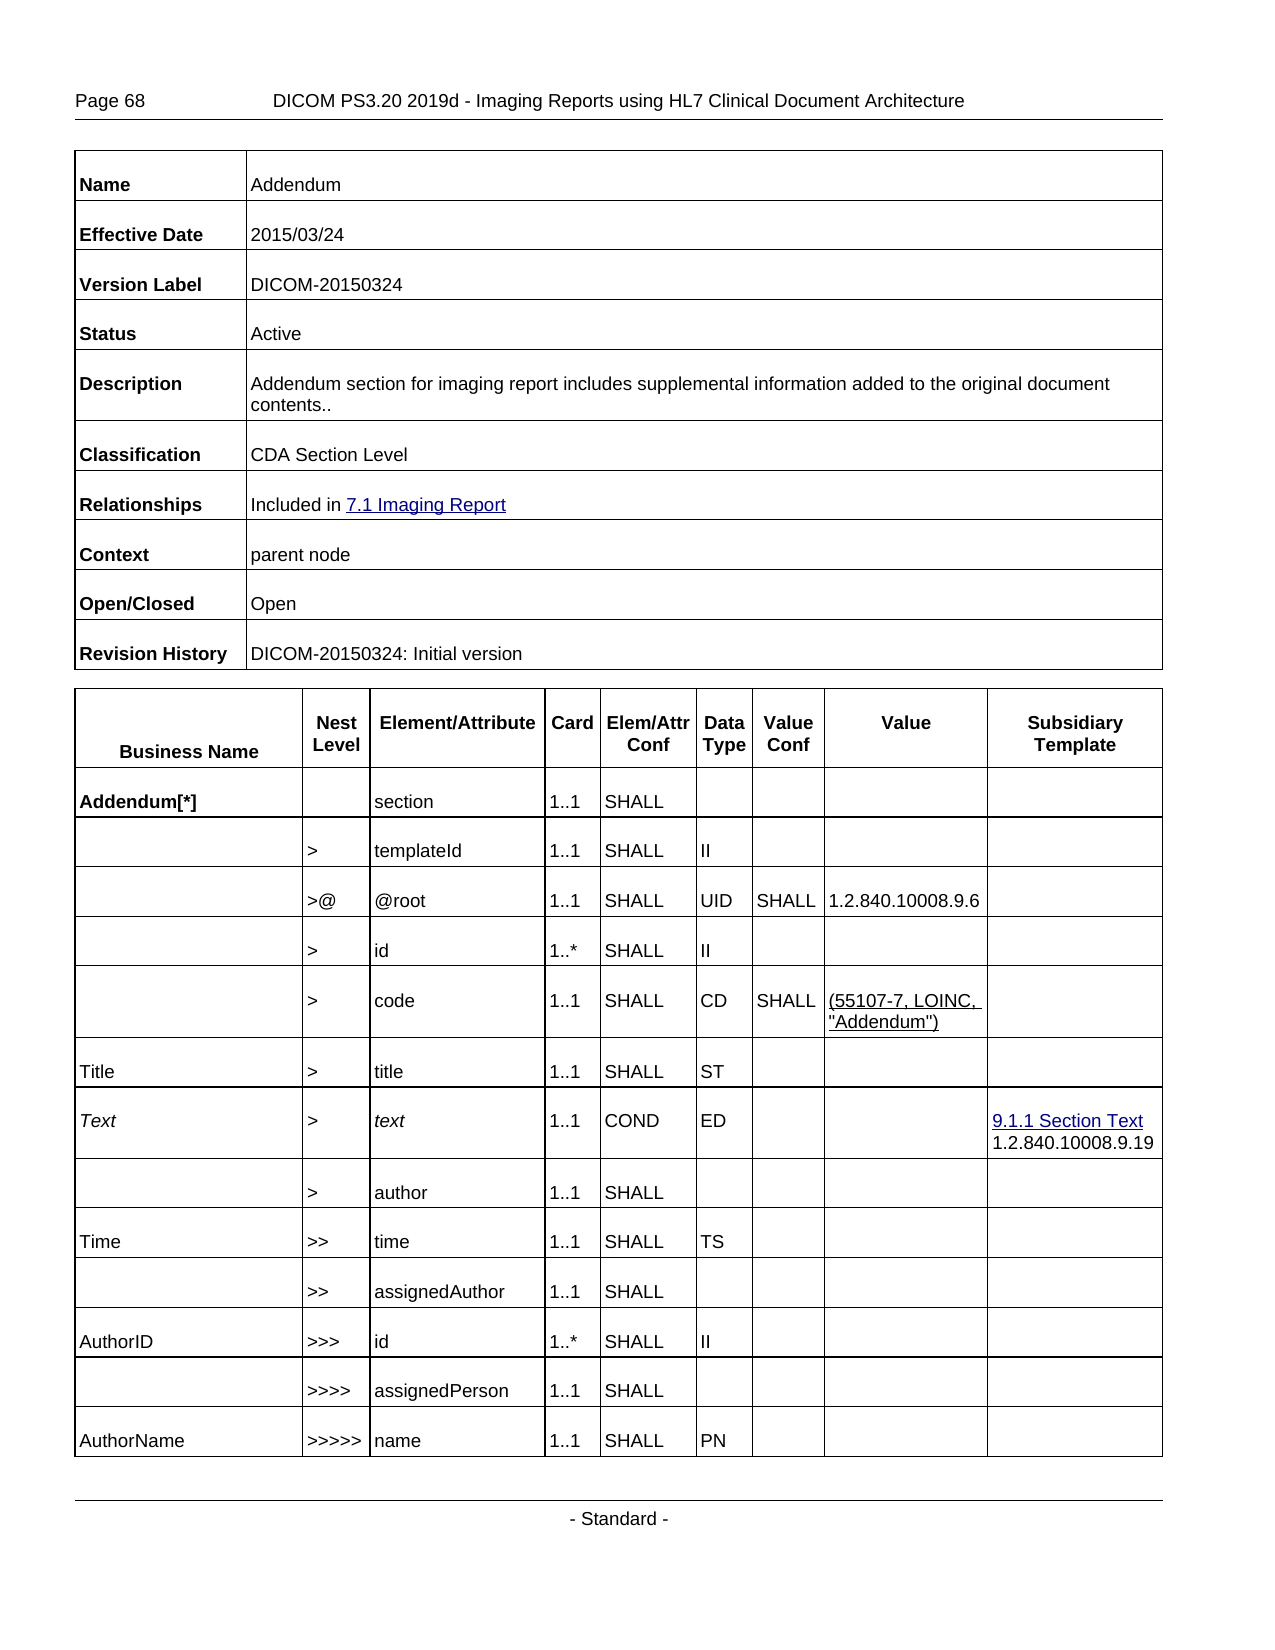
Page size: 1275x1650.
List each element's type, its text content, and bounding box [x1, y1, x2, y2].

table_cell [76, 867, 302, 916]
table_cell Addendum[*] [76, 768, 302, 816]
table_cell Author​Name [76, 1407, 302, 1456]
table_cell [988, 1407, 1162, 1456]
table_cell [988, 966, 1162, 1037]
table_cell SHALL [601, 1159, 696, 1207]
table_cell time [371, 1208, 544, 1257]
table_cell [825, 1088, 987, 1158]
table_cell Description [76, 350, 246, 420]
table_cell DICOM-20150324 [247, 250, 1162, 299]
table_cell SHALL [753, 867, 824, 916]
table_header Card [546, 689, 600, 767]
table_cell [753, 1208, 824, 1257]
table_cell > [303, 966, 369, 1037]
table_cell 1..1 [546, 867, 600, 916]
table_header Nest Level [303, 689, 369, 767]
table_cell section [371, 768, 544, 816]
table_cell (55107-7, LOINC, "Addendum") [825, 966, 987, 1037]
table_cell SHALL [601, 1258, 696, 1307]
table_cell [76, 1159, 302, 1207]
table_cell SHALL [601, 867, 696, 916]
table_cell template​Id [371, 818, 544, 866]
table_cell [697, 1358, 752, 1406]
table_cell Addendum section for imaging report includes supplemental information added to the original document contents.. [247, 350, 1162, 420]
table_cell [988, 1208, 1162, 1257]
table_cell Revision History [76, 620, 246, 668]
table_cell >> [303, 1208, 369, 1257]
table_cell [753, 1407, 824, 1456]
table_cell [753, 1159, 824, 1207]
table_cell [988, 867, 1162, 916]
table_cell SHALL [601, 966, 696, 1037]
table_cell [825, 1358, 987, 1406]
table_cell [825, 1208, 987, 1257]
table_cell 1..1 [546, 1038, 600, 1086]
table_cell SHALL [601, 1407, 696, 1456]
table_cell text [371, 1088, 544, 1158]
table_cell CDA Section Level [247, 421, 1162, 470]
table_cell PN [697, 1407, 752, 1456]
table_cell Addendum [247, 151, 1162, 200]
table_cell [825, 1038, 987, 1086]
table_cell SHALL [601, 1308, 696, 1356]
table_cell SHALL [601, 1358, 696, 1406]
table_cell Context [76, 520, 246, 569]
table_cell [988, 917, 1162, 965]
table_header Value [825, 689, 987, 767]
table_cell assigned​Author [371, 1258, 544, 1307]
table_header Element/​Attribute [371, 689, 544, 767]
table_cell CD [697, 966, 752, 1037]
table_cell > [303, 1159, 369, 1207]
table_cell > [303, 818, 369, 866]
table_header Elem/Attr Conf [601, 689, 696, 767]
table_cell assigned​Person [371, 1358, 544, 1406]
table_cell @root [371, 867, 544, 916]
table_cell >> [303, 1258, 369, 1307]
table_cell [697, 1159, 752, 1207]
table_cell DICOM-20150324: Initial version [247, 620, 1162, 668]
table_cell [988, 768, 1162, 816]
table_cell 9.1.1 Section Text 1.2.840.10008.9.19 [988, 1088, 1162, 1158]
table_cell [825, 818, 987, 866]
table_cell Title [76, 1038, 302, 1086]
table_cell Effective Date [76, 201, 246, 249]
table_cell 1..1 [546, 1088, 600, 1158]
table_cell code [371, 966, 544, 1037]
table_cell Author​ID [76, 1308, 302, 1356]
table_cell [76, 966, 302, 1037]
table_cell [76, 818, 302, 866]
table_cell Version Label [76, 250, 246, 299]
table_cell II [697, 818, 752, 866]
table_cell 1.2.840.10008.9.6 [825, 867, 987, 916]
table_cell [76, 1258, 302, 1307]
table_cell SHALL [753, 966, 824, 1037]
table_cell [825, 1308, 987, 1356]
table_cell 1..1 [546, 1407, 600, 1456]
table_cell Text [76, 1088, 302, 1158]
table_cell [825, 1407, 987, 1456]
table_cell Open [247, 570, 1162, 619]
table_cell [988, 1258, 1162, 1307]
table_cell >@ [303, 867, 369, 916]
table_cell [753, 1308, 824, 1356]
table_cell [988, 1038, 1162, 1086]
table_cell SHALL [601, 917, 696, 965]
table_cell 1..* [546, 1308, 600, 1356]
table_cell [825, 768, 987, 816]
table_cell II [697, 1308, 752, 1356]
table_cell [753, 1258, 824, 1307]
table_cell >>>>> [303, 1407, 369, 1456]
table_cell [76, 917, 302, 965]
table_cell [697, 1258, 752, 1307]
table_cell [753, 1038, 824, 1086]
table_cell Time [76, 1208, 302, 1257]
table_cell id [371, 1308, 544, 1356]
table_cell Included in 7.1 Imaging Report [247, 471, 1162, 519]
table_cell Classification [76, 421, 246, 470]
table_header Data Type [697, 689, 752, 767]
table_cell parent node [247, 520, 1162, 569]
table_cell [753, 1358, 824, 1406]
table_cell ED [697, 1088, 752, 1158]
table_cell 2015/03/24 [247, 201, 1162, 249]
table_cell [988, 1308, 1162, 1356]
table_cell 1..1 [546, 966, 600, 1037]
table_cell [753, 1088, 824, 1158]
table_header Subsidiary Template [988, 689, 1162, 767]
table_cell UID [697, 867, 752, 916]
table_cell [753, 768, 824, 816]
table_cell id [371, 917, 544, 965]
table_cell 1..1 [546, 1159, 600, 1207]
table_cell TS [697, 1208, 752, 1257]
table_cell title [371, 1038, 544, 1086]
table_cell SHALL [601, 818, 696, 866]
table_cell [988, 1358, 1162, 1406]
table_cell Name [76, 151, 246, 200]
table_cell 1..1 [546, 1358, 600, 1406]
table_cell 1..* [546, 917, 600, 965]
table_cell ST [697, 1038, 752, 1086]
table_cell > [303, 1088, 369, 1158]
table_cell Open/Closed [76, 570, 246, 619]
table_cell [303, 768, 369, 816]
table_cell author [371, 1159, 544, 1207]
table_cell [988, 1159, 1162, 1207]
table_cell [753, 917, 824, 965]
table_cell 1..1 [546, 768, 600, 816]
table_cell SHALL [601, 1208, 696, 1257]
table_cell 1..1 [546, 818, 600, 866]
table_header Value Conf [753, 689, 824, 767]
table_cell SHALL [601, 768, 696, 816]
table_cell Status [76, 300, 246, 349]
table_cell [825, 917, 987, 965]
table_header Business Name [76, 689, 302, 767]
table_cell > [303, 1038, 369, 1086]
table_cell [76, 1358, 302, 1406]
table_cell >>>> [303, 1358, 369, 1406]
table_cell 1..1 [546, 1208, 600, 1257]
table_cell name [371, 1407, 544, 1456]
table_cell [825, 1159, 987, 1207]
table_cell II [697, 917, 752, 965]
table_cell [697, 768, 752, 816]
table_cell COND [601, 1088, 696, 1158]
table_cell 1..1 [546, 1258, 600, 1307]
table_cell SHALL [601, 1038, 696, 1086]
table_cell [825, 1258, 987, 1307]
table_cell >>> [303, 1308, 369, 1356]
table_cell [753, 818, 824, 866]
table_cell Active [247, 300, 1162, 349]
table_cell Relationships [76, 471, 246, 519]
table_cell > [303, 917, 369, 965]
table_cell [988, 818, 1162, 866]
